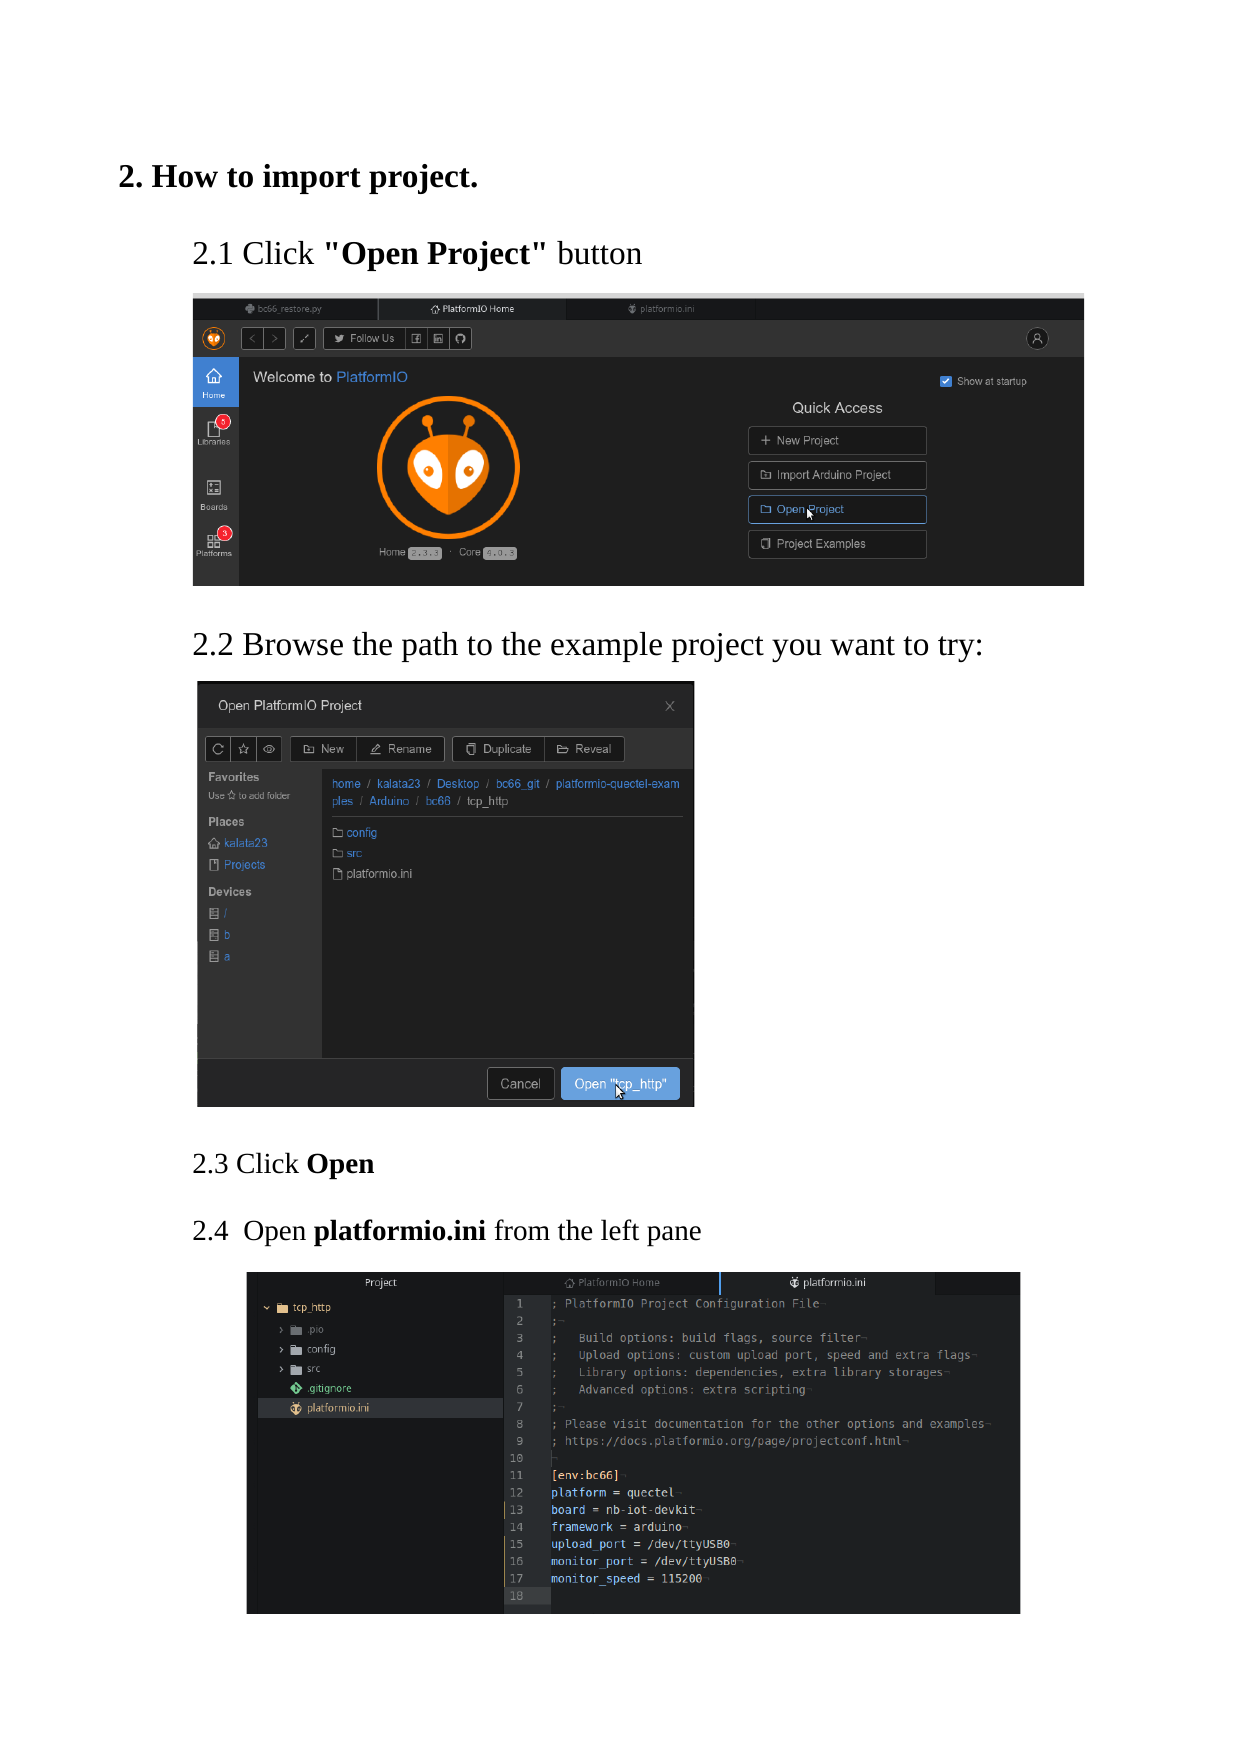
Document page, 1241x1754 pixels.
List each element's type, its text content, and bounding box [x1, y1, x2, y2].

text 2.2 Browse the path to the example project you want to try: [118, 624, 1122, 662]
text 2.3 Click Open [118, 1146, 1122, 1180]
picture [246, 1272, 1021, 1614]
picture [192, 293, 1085, 586]
picture [197, 681, 695, 1107]
text 2.4 Open platformio.ini from the left pane [118, 1213, 1122, 1247]
text 2. How to import project. [118, 156, 1122, 195]
text 2.1 Click "Open Project" button [118, 233, 1122, 271]
